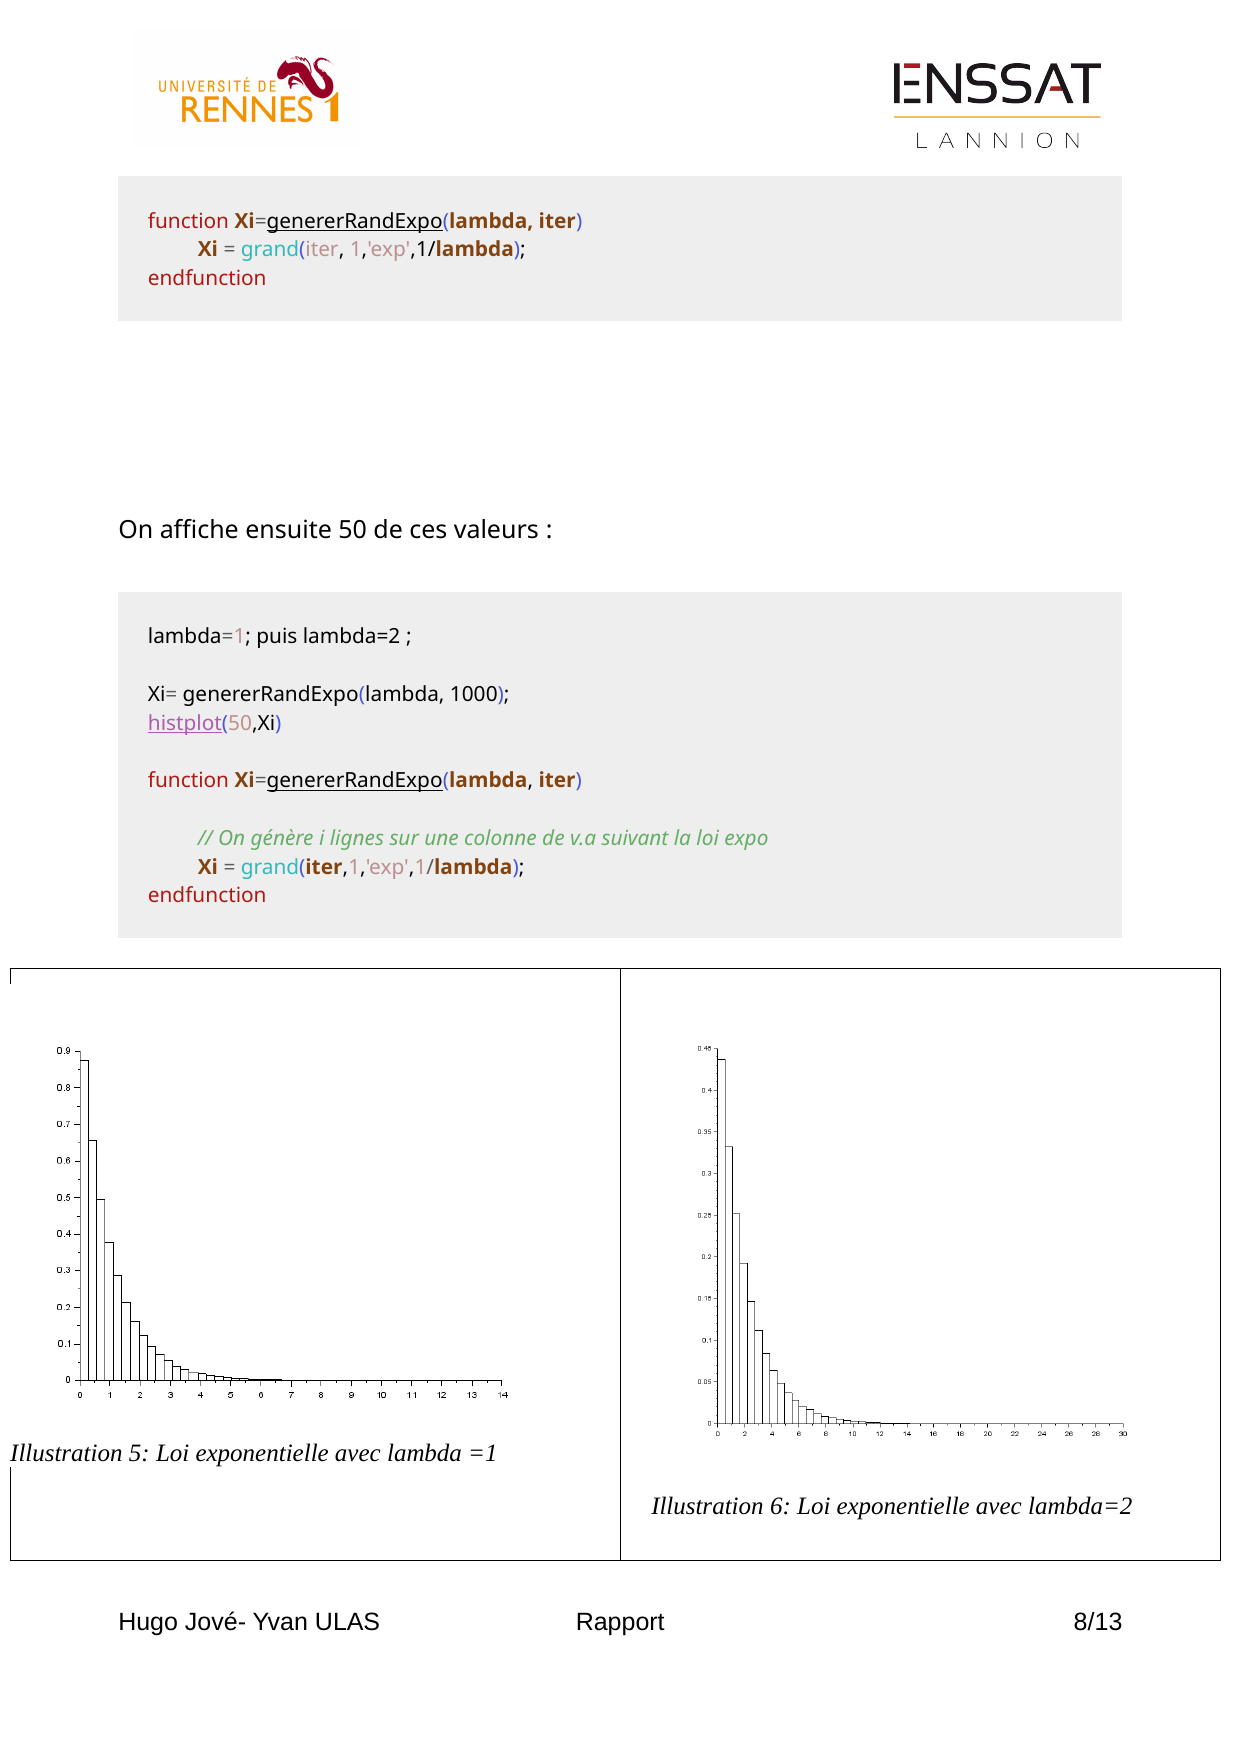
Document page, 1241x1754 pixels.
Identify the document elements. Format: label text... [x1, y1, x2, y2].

picture [651, 986, 1190, 1486]
picture [894, 63, 1101, 148]
text endfunction [118, 263, 1122, 321]
text Xi = grand(iter,1,'exp',1/lambda); [118, 852, 1122, 881]
table_header [621, 969, 1220, 1559]
text // On génère i lignes sur une colonne de v.a suivant la loi expo [118, 794, 1122, 852]
table_header [10, 969, 620, 1559]
text function Xi=genererRandExpo(lambda, iter) [118, 736, 1122, 794]
text On affiche ensuite 50 de ces valeurs : [118, 511, 1122, 545]
picture [133, 29, 363, 148]
text Xi= genererRandExpo(lambda, 1000); [118, 650, 1122, 708]
text function Xi=genererRandExpo(lambda, iter) [118, 176, 1122, 234]
text Xi = grand(iter, 1,'exp',1/lambda); [118, 234, 1122, 263]
text endfunction [118, 881, 1122, 938]
text lambda=1; puis lambda=2 ; [118, 592, 1122, 650]
text histplot(50,Xi) [118, 708, 1122, 736]
picture [9, 996, 572, 1435]
